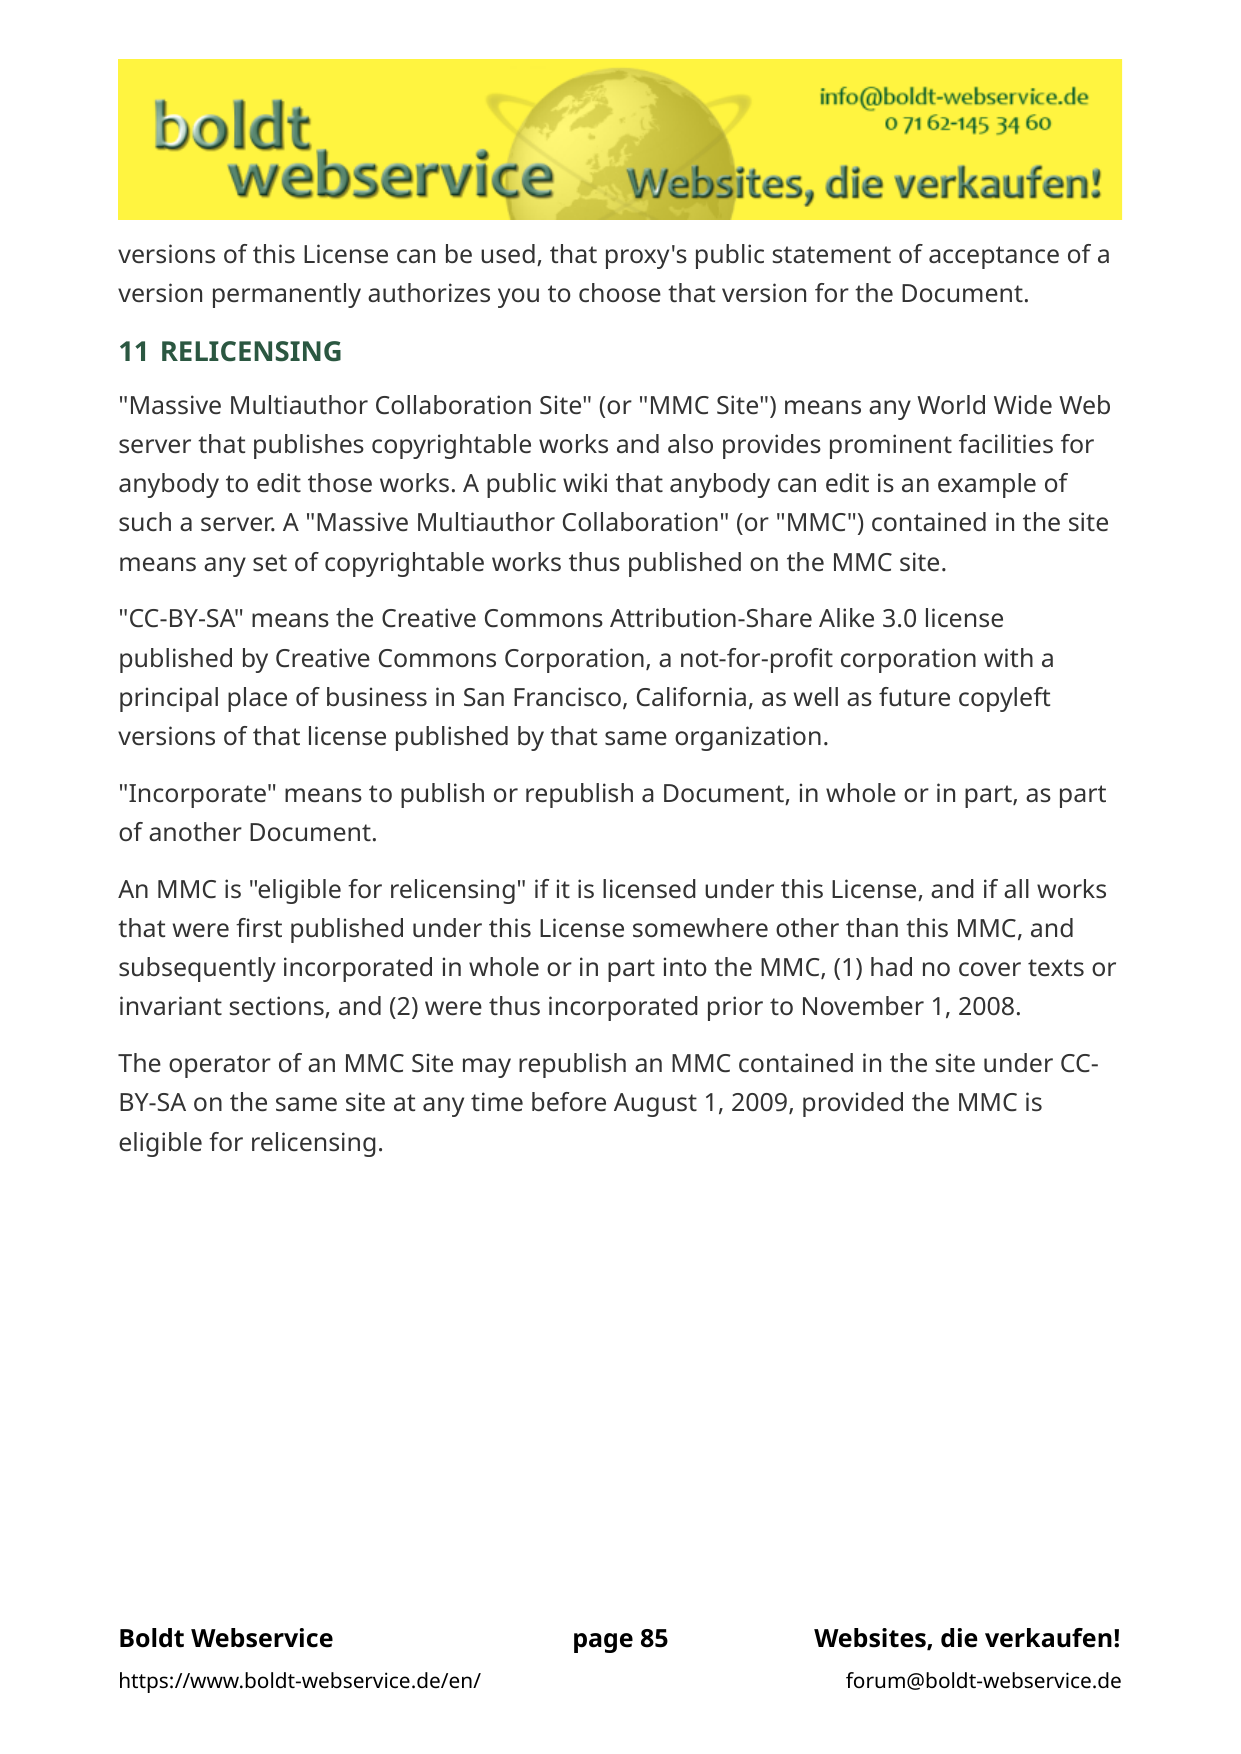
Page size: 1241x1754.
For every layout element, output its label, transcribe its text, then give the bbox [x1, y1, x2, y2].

text An MMC is "eligible for relicensing" if it is licensed under this License, and if all works that were first published under this License somewhere other than this MMC, and subsequently incorporated in whole or in part into the MMC, (1) had no cover texts or invariant sections, and (2) were thus incorporated prior to November 1, 2008. [118, 871, 1122, 1023]
text versions of this License can be used, that proxy's public statement of acceptance of a version permanently authorizes you to choose that version for the Document. [118, 236, 1122, 309]
text "Massive Multiauthor Collaboration Site" (or "MMC Site") means any World Wide Web server that publishes copyrightable works and also provides prominent facilities for anybody to edit those works. A public wiki that anybody can edit is an example of such a server. A "Massive Multiauthor Collaboration" (or "MMC") contained in the site means any set of copyrightable works thus published on the MMC site. [118, 387, 1122, 578]
subtitle RELICENSING [118, 332, 1122, 370]
text "Incorporate" means to publish or republish a Document, in whole or in part, as part of another Document. [118, 775, 1122, 849]
text "CC-BY-SA" means the Creative Commons Attribution-Share Alike 3.0 license published by Creative Commons Corporation, a not-for-profit corporation with a principal place of business in San Francisco, California, as well as future copyleft versions of that license published by that same organization. [118, 601, 1122, 753]
picture [118, 59, 1123, 220]
text The operator of an MMC Site may republish an MMC contained in the site under CC-BY-SA on the same site at any time before August 1, 2009, provided the MMC is eligible for relicensing. [118, 1046, 1122, 1158]
